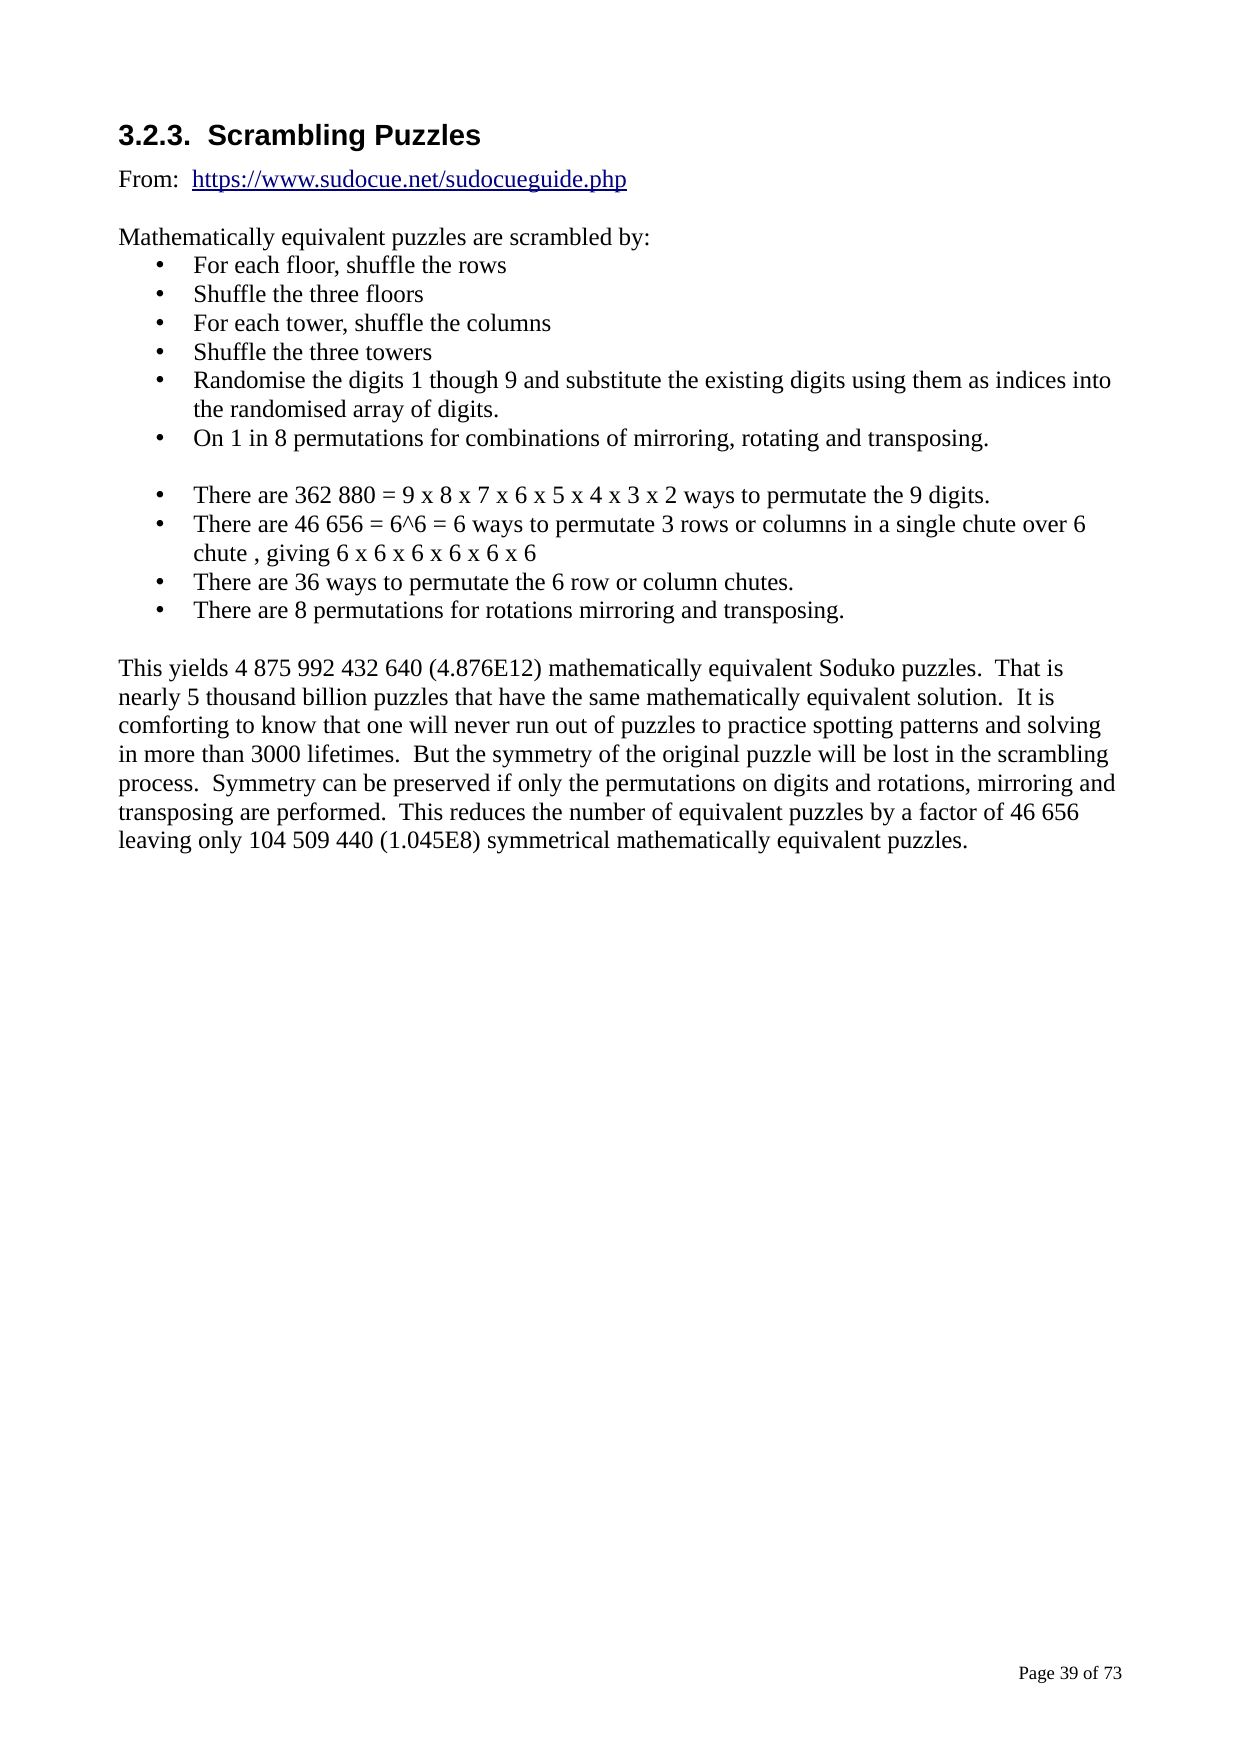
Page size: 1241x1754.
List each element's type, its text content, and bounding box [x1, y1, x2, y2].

text Mathematically equivalent puzzles are scrambled by: [118, 222, 1122, 250]
list On 1 in 8 permutations for combinations of mirroring, rotating and transposing. [156, 423, 1122, 452]
list Shuffle the three floors [156, 279, 1122, 308]
text From: https://www.sudocue.net/sudocueguide.php [118, 164, 1122, 193]
subtitle Scrambling Puzzles [118, 118, 1122, 152]
list There are 36 ways to permutate the 6 row or column chutes. [156, 567, 1122, 595]
list For each floor, shuffle the rows [156, 250, 1122, 279]
list Randomise the digits 1 though 9 and substitute the existing digits using them as indices into the randomised array of digits. [156, 365, 1122, 423]
list There are 362 880 = 9 x 8 x 7 x 6 x 5 x 4 x 3 x 2 ways to permutate the 9 digits. [156, 480, 1122, 509]
list For each tower, shuffle the columns [156, 308, 1122, 337]
list There are 8 permutations for rotations mirroring and transposing. [156, 595, 1122, 624]
list There are 46 656 = 6^6 = 6 ways to permutate 3 rows or columns in a single chute over 6 chute , giving 6 x 6 x 6 x 6 x 6 x 6 [156, 509, 1122, 567]
text This yields 4 875 992 432 640 (4.876E12) mathematically equivalent Soduko puzzles. That is nearly 5 thousand billion puzzles that have the same mathematically equivalent solution. It is comforting to know that one will never run out of puzzles to practice spotting patterns and solving in more than 3000 lifetimes. But the symmetry of the original puzzle will be lost in the scrambling process. Symmetry can be preserved if only the permutations on digits and rotations, mirroring and transposing are performed. This reduces the number of equivalent puzzles by a factor of 46 656 leaving only 104 509 440 (1.045E8) symmetrical mathematically equivalent puzzles. [118, 653, 1122, 854]
list Shuffle the three towers [156, 337, 1122, 365]
